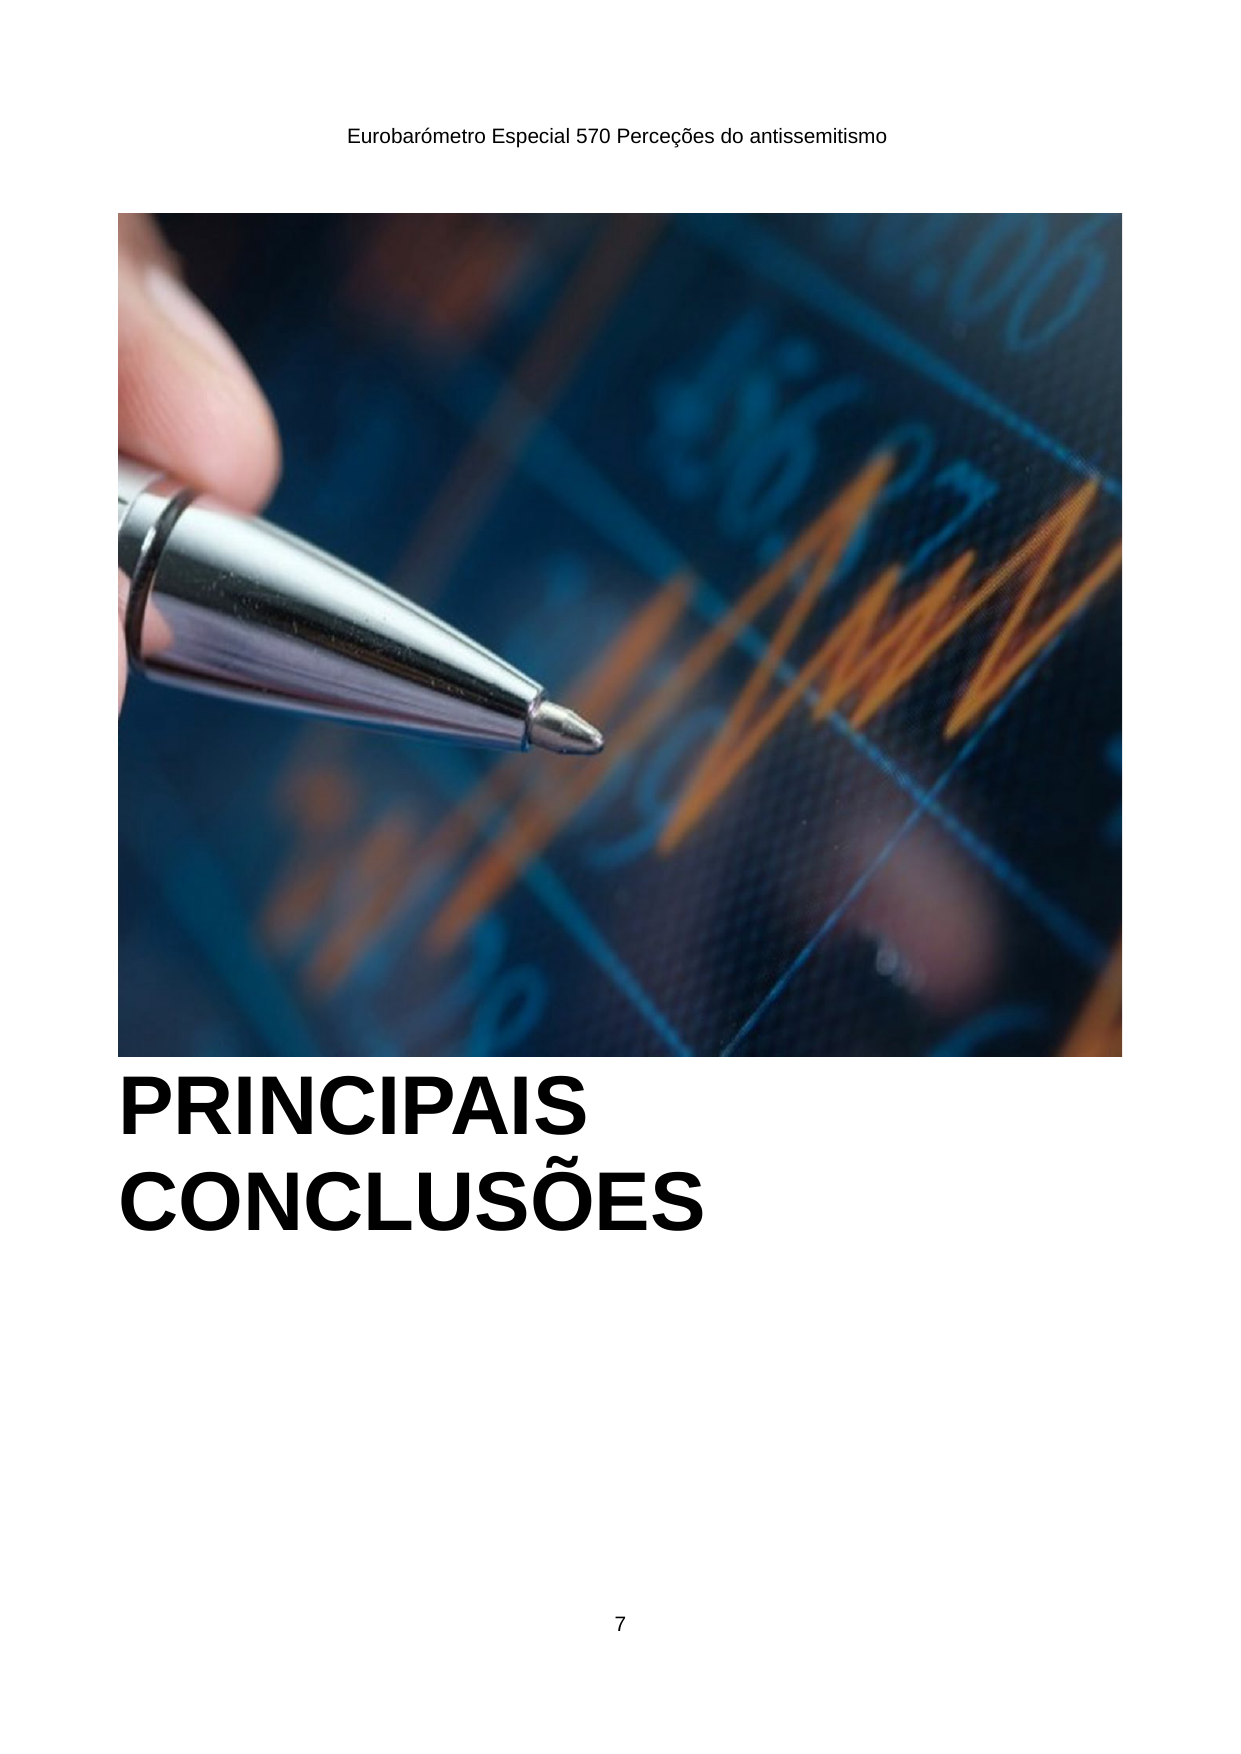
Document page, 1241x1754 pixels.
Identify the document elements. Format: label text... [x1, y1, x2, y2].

picture [220, 959, 244, 970]
subtitle PRINCIPAIS CONCLUSÕES [118, 1057, 1122, 1248]
picture [118, 213, 1123, 1057]
